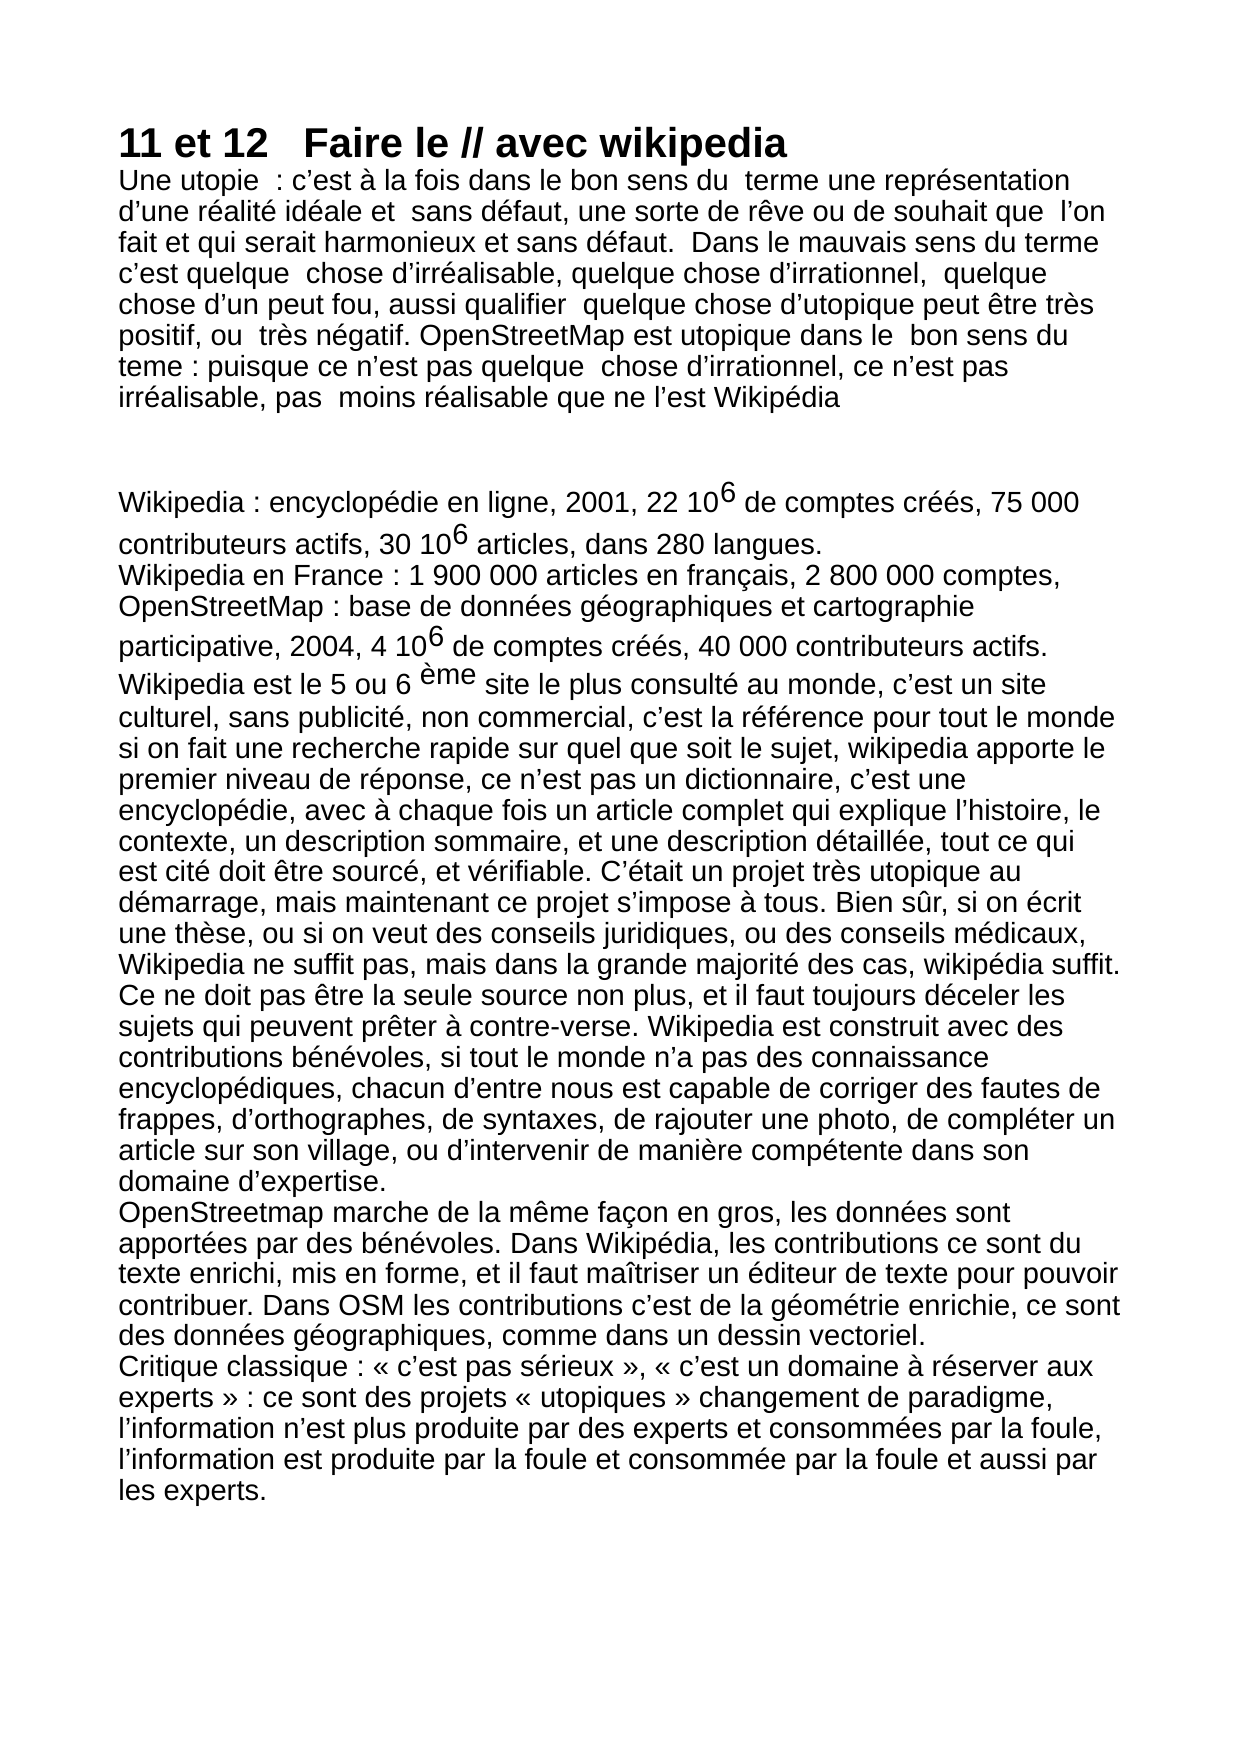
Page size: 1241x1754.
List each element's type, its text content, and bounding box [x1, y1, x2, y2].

text Critique classique : « c’est pas sérieux », « c’est un domaine à réserver aux experts » : ce sont des projets « utopiques » changement de paradigme, l’information n’est plus produite par des experts et consommées par la foule, l’information est produite par la foule et consommée par la foule et aussi par les experts. [118, 1352, 1122, 1507]
text Wikipedia est le 5 ou 6 ème site le plus consulté au monde, c’est un site culturel, sans publicité, non commercial, c’est la référence pour tout le monde si on fait une recherche rapide sur quel que soit le sujet, wikipedia apporte le premier niveau de réponse, ce n’est pas un dictionnaire, c’est une encyclopédie, avec à chaque fois un article complet qui explique l’histoire, le contexte, un description sommaire, et une description détaillée, tout ce qui est cité doit être sourcé, et vérifiable. C’était un projet très utopique au démarrage, mais maintenant ce projet s’impose à tous. Bien sûr, si on écrit une thèse, ou si on veut des conseils juridiques, ou des conseils médicaux, Wikipedia ne suffit pas, mais dans la grande majorité des cas, wikipédia suffit. Ce ne doit pas être la seule source non plus, et il faut toujours déceler les sujets qui peuvent prêter à contre-verse. Wikipedia est construit avec des contributions bénévoles, si tout le monde n’a pas des connaissance encyclopédiques, chacun d’entre nous est capable de corriger des fautes de frappes, d’orthographes, de syntaxes, de rajouter une photo, de compléter un article sur son village, ou d’intervenir de manière compétente dans son domaine d’expertise. [118, 662, 1122, 1197]
text OpenStreetMap : base de données géographiques et cartographie participative, 2004, 4 106 de comptes créés, 40 000 contributeurs actifs. [118, 591, 1122, 662]
text Wikipedia : encyclopédie en ligne, 2001, 22 106 de comptes créés, 75 000 contributeurs actifs, 30 106 articles, dans 280 langues. [118, 481, 1122, 561]
text 11 et 12 Faire le // avec wikipedia [118, 118, 1122, 166]
text Wikipedia en France : 1 900 000 articles en français, 2 800 000 comptes, [118, 561, 1122, 591]
text Une utopie : c’est à la fois dans le bon sens du terme une représentation d’une réalité idéale et sans défaut, une sorte de rêve ou de souhait que l’on fait et qui serait harmonieux et sans défaut. Dans le mauvais sens du terme c’est quelque chose d’irréalisable, quelque chose d’irrationnel, quelque chose d’un peut fou, aussi qualifier quelque chose d’utopique peut être très positif, ou très négatif. OpenStreetMap est utopique dans le bon sens du teme : puisque ce n’est pas quelque chose d’irrationnel, ce n’est pas irréalisable, pas moins réalisable que ne l’est Wikipédia [118, 166, 1122, 413]
text OpenStreetmap marche de la même façon en gros, les données sont apportées par des bénévoles. Dans Wikipédia, les contributions ce sont du texte enrichi, mis en forme, et il faut maîtriser un éditeur de texte pour pouvoir contribuer. Dans OSM les contributions c’est de la géométrie enrichie, ce sont des données géographiques, comme dans un dessin vectoriel. [118, 1197, 1122, 1352]
